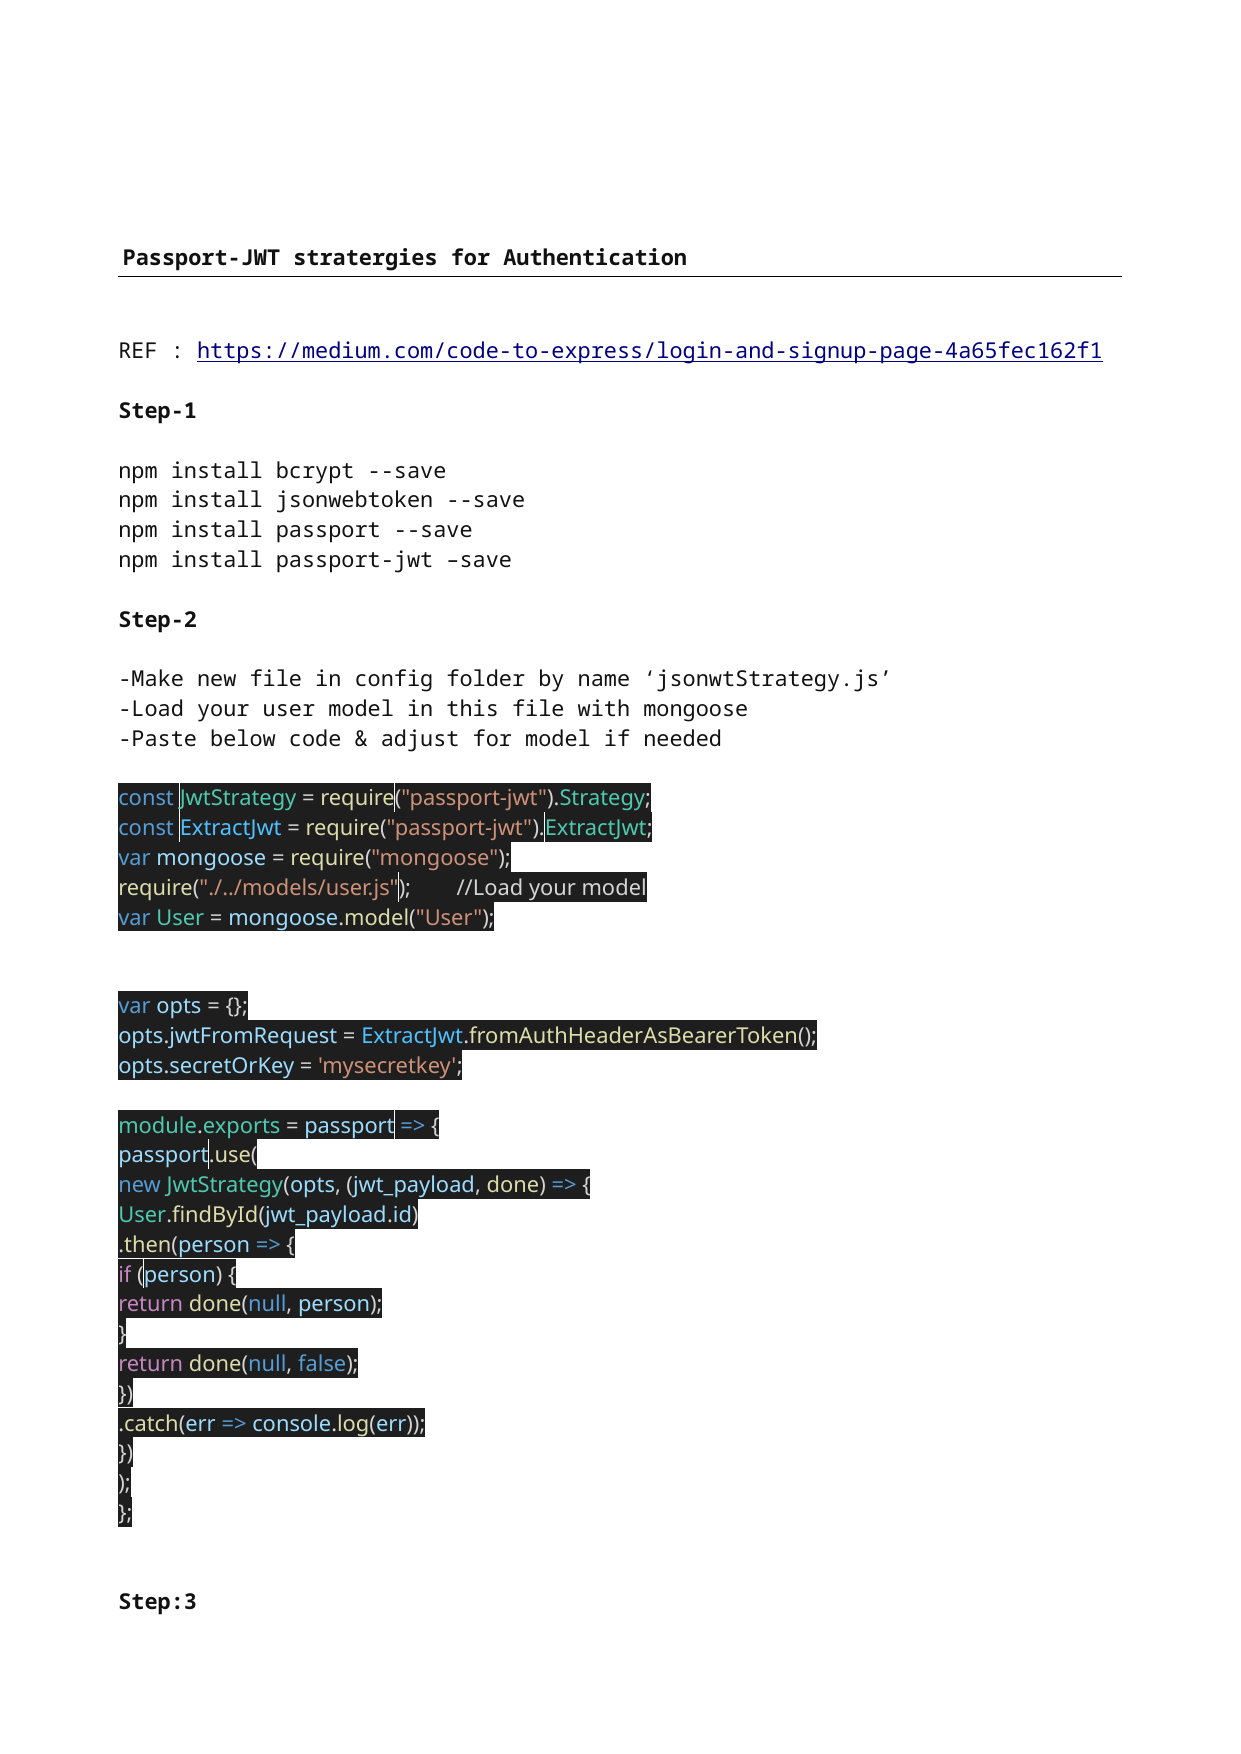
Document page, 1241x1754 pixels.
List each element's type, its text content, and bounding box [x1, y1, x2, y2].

text return done(null, false); [118, 1348, 1122, 1378]
text npm install bcrypt --save [118, 455, 1122, 484]
text new JwtStrategy(opts, (jwt_payload, done) => { [118, 1169, 1122, 1199]
text npm install passport --save [118, 514, 1122, 544]
text }) [118, 1437, 1122, 1467]
text npm install passport-jwt –save [118, 544, 1122, 574]
text module.exports = passport => { [118, 1109, 1122, 1139]
text require("./../models/user.js"); //Load your model [118, 872, 1122, 902]
text -Load your user model in this file with mongoose [118, 693, 1122, 723]
text .catch(err => console.log(err)); [118, 1407, 1122, 1437]
text } [118, 1318, 1122, 1348]
text Step:3 [118, 1586, 1122, 1616]
text Passport-JWT stratergies for Authentication [118, 237, 1122, 276]
text Step-2 [118, 604, 1122, 633]
text -Paste below code & adjust for model if needed [118, 723, 1122, 753]
text }) [118, 1378, 1122, 1407]
text npm install jsonwebtoken --save [118, 484, 1122, 514]
text const ExtractJwt = require("passport-jwt").ExtractJwt; [118, 812, 1122, 842]
text ); [118, 1467, 1122, 1497]
text var mongoose = require("mongoose"); [118, 842, 1122, 872]
text REF : https://medium.com/code-to-express/login-and-signup-page-4a65fec162f1 [118, 336, 1122, 365]
text opts.secretOrKey = 'mysecretkey'; [118, 1050, 1122, 1080]
text }; [118, 1497, 1122, 1527]
text passport.use( [118, 1139, 1122, 1169]
text var User = mongoose.model("User"); [118, 902, 1122, 931]
text User.findById(jwt_payload.id) [118, 1199, 1122, 1229]
text if (person) { [118, 1258, 1122, 1288]
text const JwtStrategy = require("passport-jwt").Strategy; [118, 782, 1122, 812]
text opts.jwtFromRequest = ExtractJwt.fromAuthHeaderAsBearerToken(); [118, 1020, 1122, 1050]
text -Make new file in config folder by name ‘jsonwtStrategy.js’ [118, 663, 1122, 693]
text return done(null, person); [118, 1288, 1122, 1318]
text var opts = {}; [118, 991, 1122, 1020]
text Step-1 [118, 395, 1122, 425]
text .then(person => { [118, 1229, 1122, 1258]
